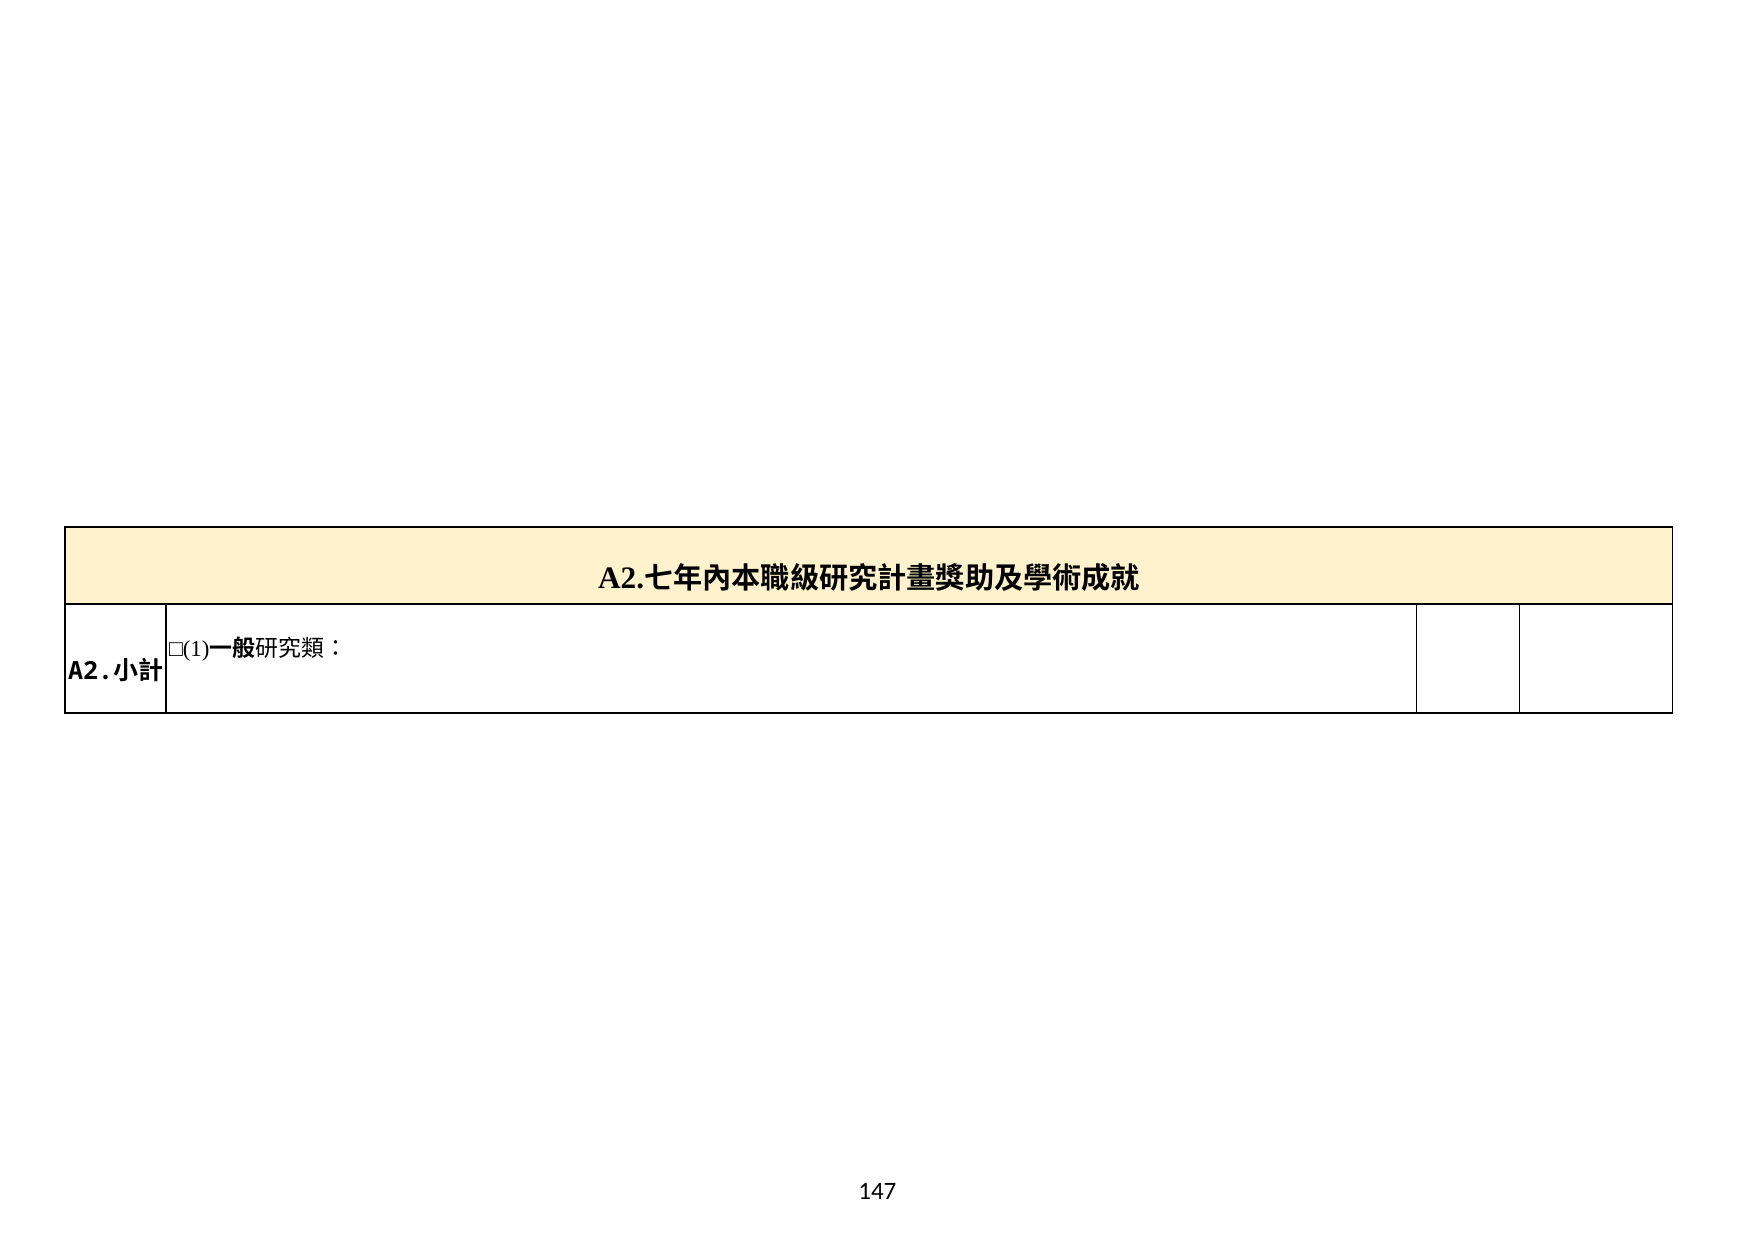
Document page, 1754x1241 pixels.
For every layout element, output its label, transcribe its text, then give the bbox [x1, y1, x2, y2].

table_cell □(1)一般研究類： [167, 605, 1416, 712]
table_cell [1520, 605, 1672, 712]
table_header A2.七年內本職級研究計畫獎助及學術成就 [66, 528, 1672, 603]
table_cell A2.小計 [66, 605, 165, 712]
table_cell [1417, 605, 1519, 712]
